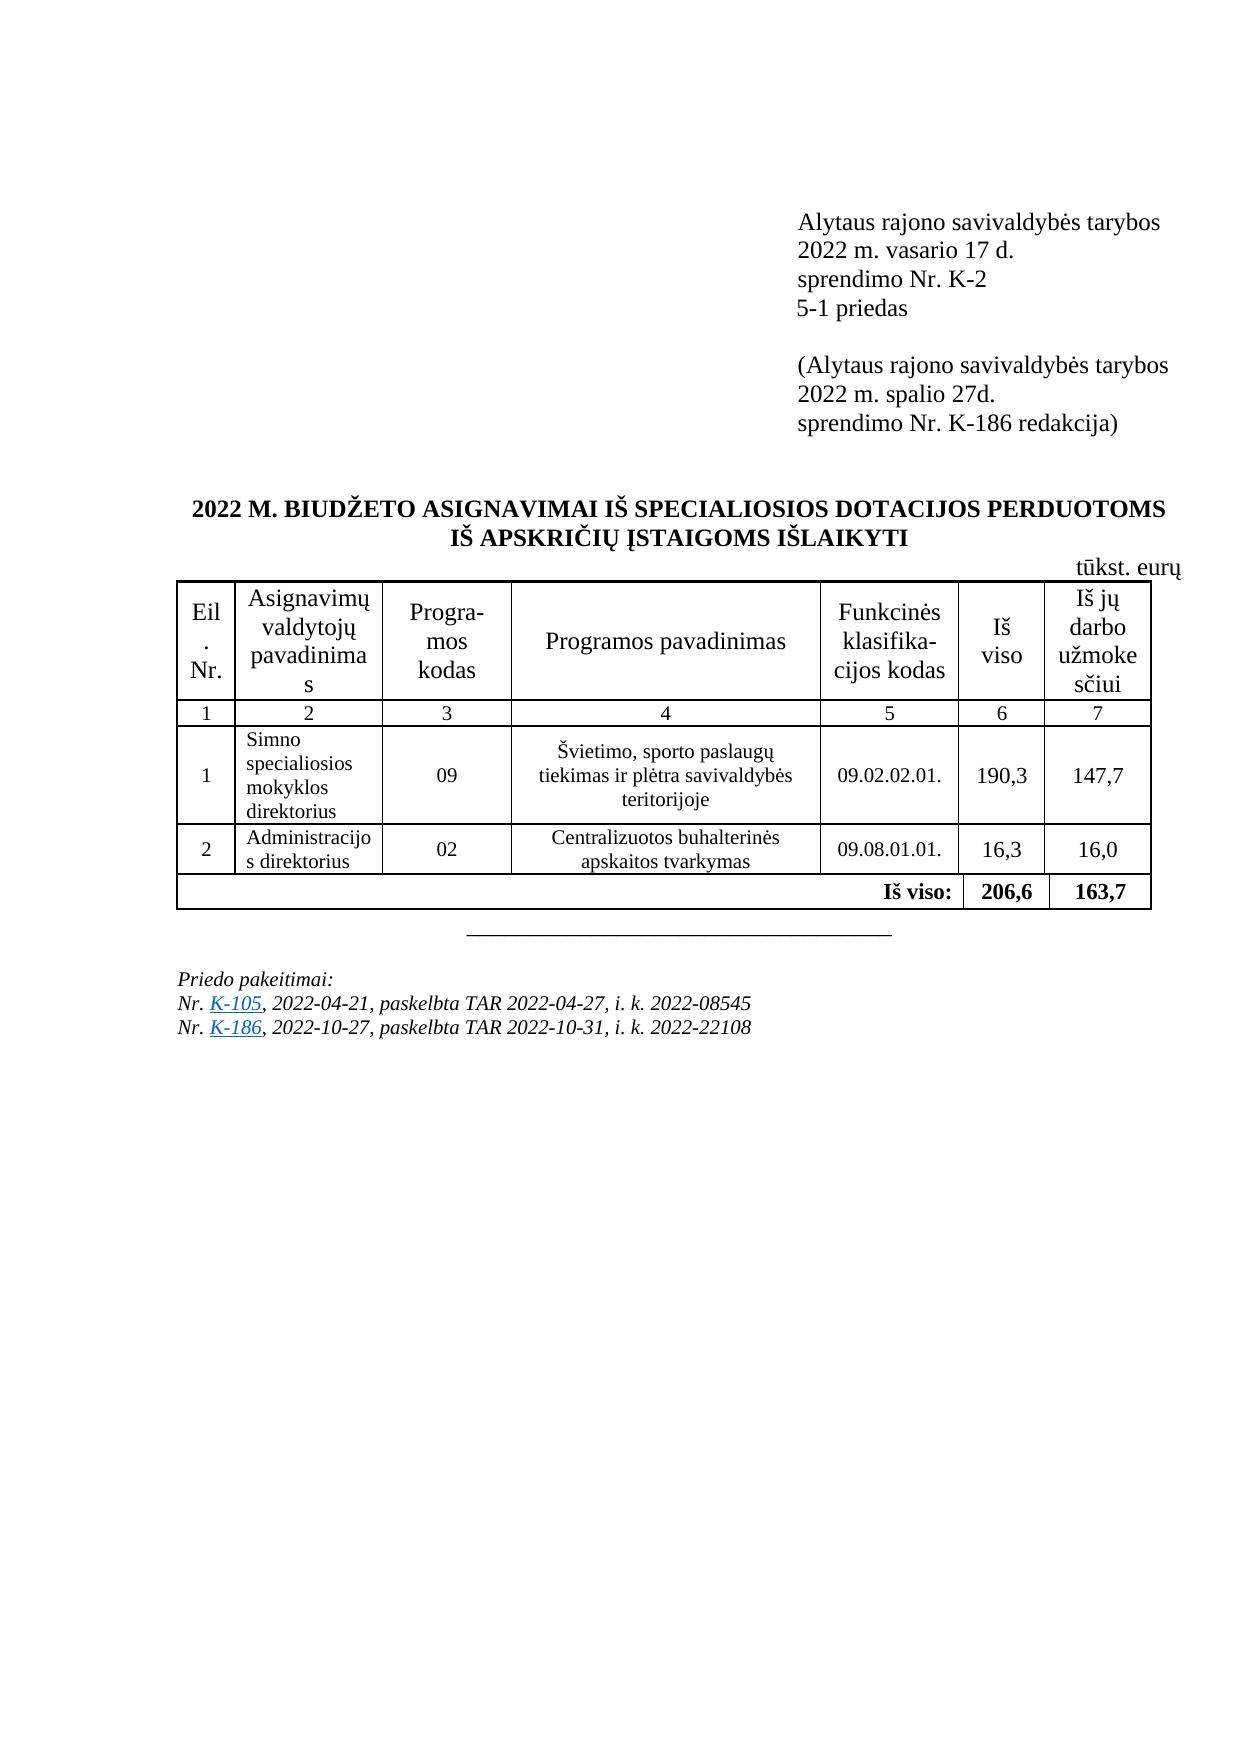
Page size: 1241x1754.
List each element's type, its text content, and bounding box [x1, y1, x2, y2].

table_cell 16,0 [1045, 825, 1150, 873]
table_cell 2 [236, 701, 382, 725]
table_cell 1 [178, 701, 234, 725]
table_cell [1152, 873, 1175, 908]
table_cell [1152, 625, 1175, 698]
text 5-1 priedas [796, 293, 1181, 322]
text Alytaus rajono savivaldybės tarybos [177, 207, 1181, 235]
table_cell 7 [1045, 701, 1150, 725]
table_cell [1152, 823, 1175, 873]
table_cell Simno specialiosios mokyklos direktorius [236, 727, 382, 823]
table_cell 09.02.02.01. [821, 727, 958, 823]
text 2022 m. vasario 17 d. [177, 235, 1181, 264]
table_cell Administracijos direktorius [236, 825, 382, 873]
table_cell 16,3 [959, 825, 1044, 873]
table_cell [1152, 699, 1175, 725]
table_header Asignavimų valdytojų pavadinimas [236, 583, 382, 698]
table_cell 4 [512, 701, 820, 725]
table_cell 206,6 [964, 875, 1049, 908]
table_cell Iš viso: [178, 875, 963, 908]
text (Alytaus rajono savivaldybės tarybos [177, 350, 1181, 379]
table_header Iš jų darbo užmokesčiui [1045, 583, 1150, 698]
table_cell 163,7 [1050, 875, 1150, 908]
table_cell 09 [383, 727, 511, 823]
text __________________________________ [177, 910, 1181, 938]
table_cell 02 [383, 825, 511, 873]
text 2022 M. BIUDŽETO ASIGNAVIMAI IŠ SPECIALIOSIOS DOTACIJOS PERDUOTOMS IŠ APSKRIČIŲ ĮSTAIGOMS IŠLAIKYTI [177, 494, 1181, 552]
table_cell Centralizuotos buhalterinės apskaitos tvarkymas [512, 825, 820, 873]
text Priedo pakeitimai: [177, 967, 1181, 991]
text tūkst. eurų [177, 552, 1181, 580]
table_cell 6 [959, 701, 1044, 725]
table_cell Švietimo, sporto paslaugų tiekimas ir plėtra savivaldybės teritorijoje [512, 727, 820, 823]
table_cell 190,3 [959, 727, 1044, 823]
table_header Iš viso [959, 583, 1044, 698]
text Nr. K-105, 2022-04-21, paskelbta TAR 2022-04-27, i. k. 2022-08545 [177, 991, 1181, 1015]
table_cell 09.08.01.01. [821, 825, 958, 873]
text Nr. K-186, 2022-10-27, paskelbta TAR 2022-10-31, i. k. 2022-22108 [177, 1015, 1181, 1039]
table_cell 2 [178, 825, 234, 873]
table_header Eil. Nr. [178, 583, 234, 698]
table_header Funkcinės klasifika-cijos kodas [821, 583, 958, 698]
table_cell 147,7 [1045, 727, 1150, 823]
text 2022 m. spalio 27d. [177, 379, 1181, 408]
table_header [1152, 580, 1175, 625]
text sprendimo Nr. K-186 redakcija) [177, 408, 1181, 437]
table_header Programos pavadinimas [512, 583, 820, 698]
table_cell 1 [178, 727, 234, 823]
table_cell [1152, 725, 1175, 823]
table_cell 3 [383, 701, 511, 725]
text sprendimo Nr. K-2 [177, 264, 1181, 293]
table_cell 5 [821, 701, 958, 725]
table_header Progra-mos kodas [383, 583, 511, 698]
